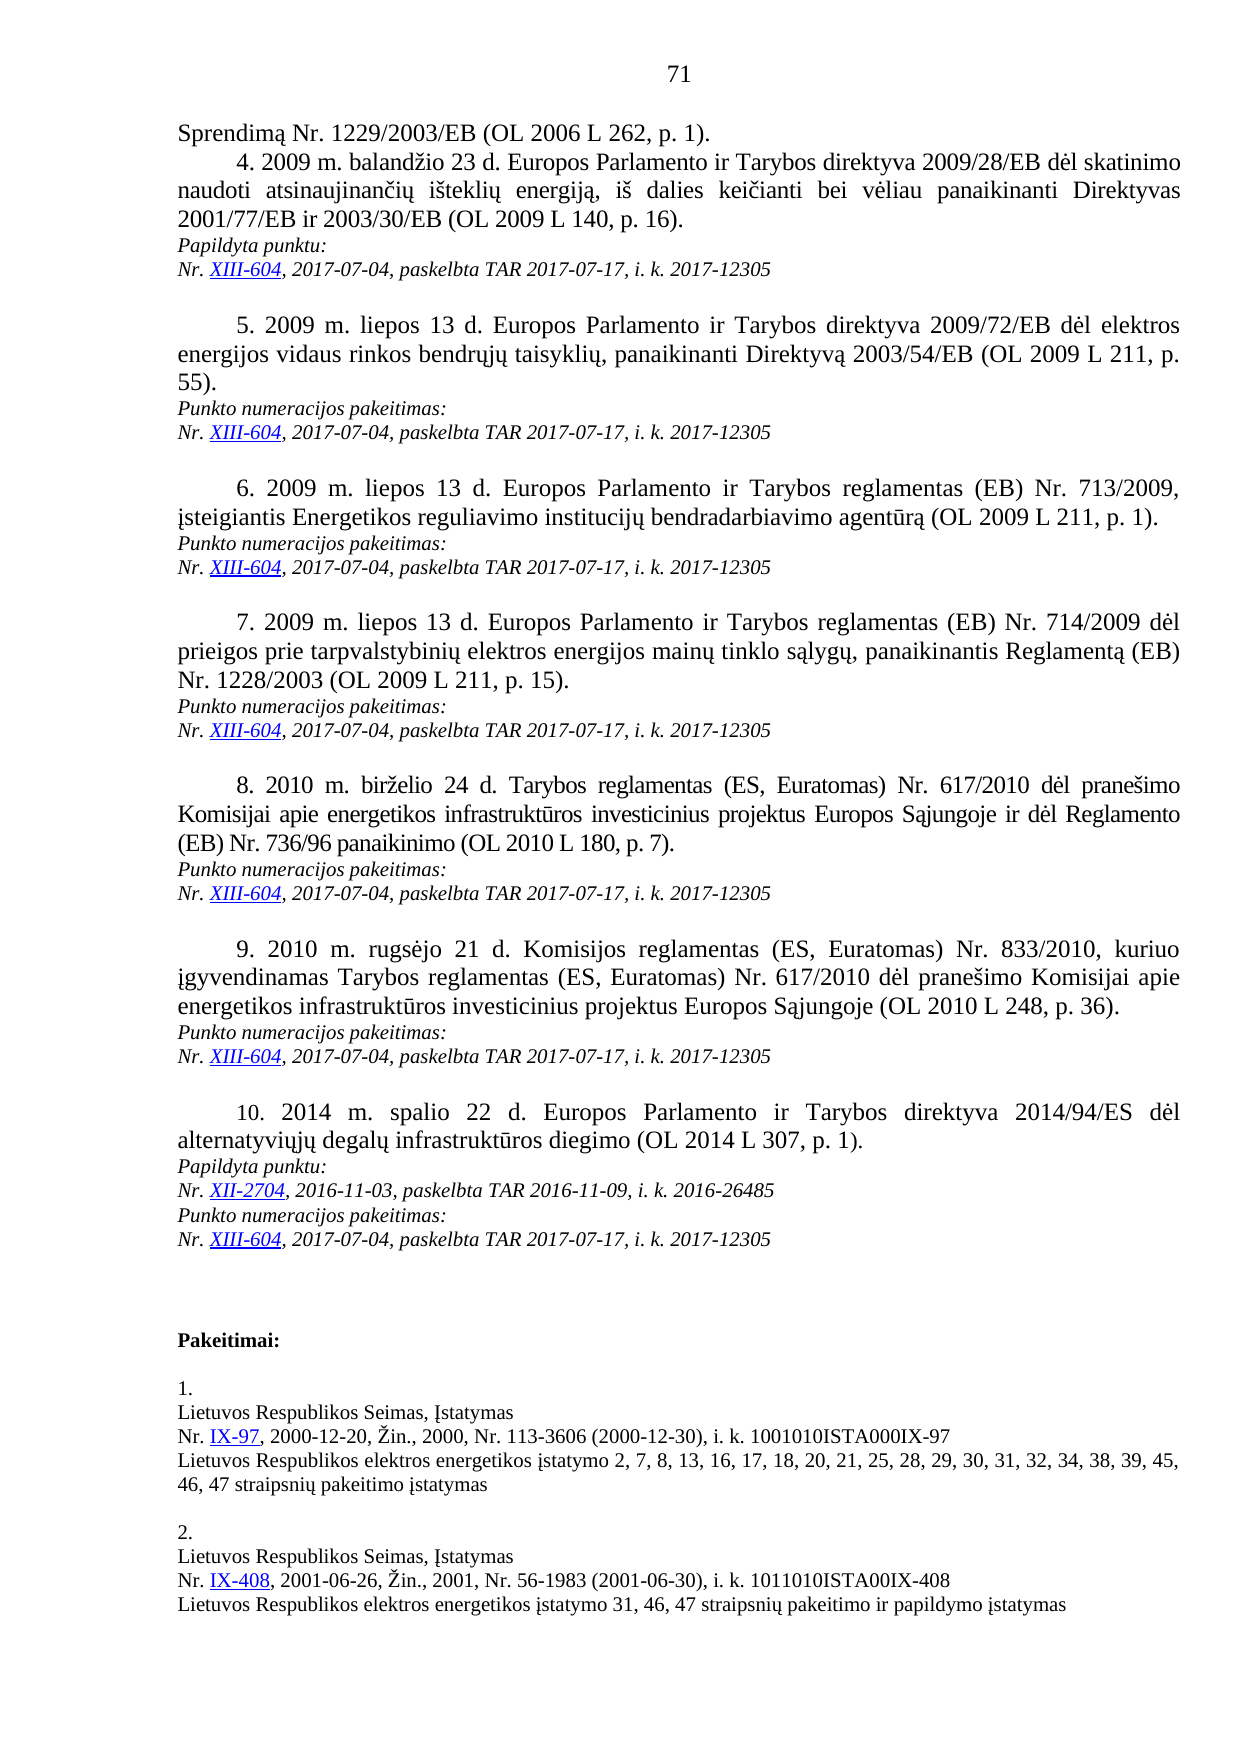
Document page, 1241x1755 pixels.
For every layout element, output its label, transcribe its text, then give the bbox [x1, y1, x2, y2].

text Nr. XIII-604, 2017-07-04, paskelbta TAR 2017-07-17, i. k. 2017-12305 [177, 1044, 1181, 1068]
text Nr. IX-408, 2001-06-26, Žin., 2001, Nr. 56-1983 (2001-06-30), i. k. 1011010ISTA00IX-408 [177, 1568, 1181, 1592]
text Nr. XIII-604, 2017-07-04, paskelbta TAR 2017-07-17, i. k. 2017-12305 [177, 881, 1181, 905]
text Papildyta punktu: [177, 1154, 1181, 1178]
text Nr. XIII-604, 2017-07-04, paskelbta TAR 2017-07-17, i. k. 2017-12305 [177, 420, 1181, 444]
text Punkto numeracijos pakeitimas: [177, 396, 1181, 420]
text 6. 2009 m. liepos 13 d. Europos Parlamento ir Tarybos reglamentas (EB) Nr. 713/2009, įsteigiantis Energetikos reguliavimo institucijų bendradarbiavimo agentūrą (OL 2009 L 211, p. 1). [177, 473, 1181, 531]
text 8. 2010 m. birželio 24 d. Tarybos reglamentas (ES, Euratomas) Nr. 617/2010 dėl pranešimo Komisijai apie energetikos infrastruktūros investicinius projektus Europos Sąjungoje ir dėl Reglamento (EB) Nr. 736/96 panaikinimo (OL 2010 L 180, p. 7). [177, 771, 1181, 857]
text Lietuvos Respublikos Seimas, Įstatymas [177, 1400, 1181, 1424]
text 1. [177, 1376, 1181, 1400]
text Nr. XII-2704, 2016-11-03, paskelbta TAR 2016-11-09, i. k. 2016-26485 [177, 1178, 1181, 1202]
text Punkto numeracijos pakeitimas: [177, 531, 1181, 555]
text Nr. XIII-604, 2017-07-04, paskelbta TAR 2017-07-17, i. k. 2017-12305 [177, 1227, 1181, 1251]
text Punkto numeracijos pakeitimas: [177, 1020, 1181, 1044]
text Nr. XIII-604, 2017-07-04, paskelbta TAR 2017-07-17, i. k. 2017-12305 [177, 257, 1181, 281]
text Punkto numeracijos pakeitimas: [177, 694, 1181, 718]
text Lietuvos Respublikos Seimas, Įstatymas [177, 1544, 1181, 1568]
text Lietuvos Respublikos elektros energetikos įstatymo 2, 7, 8, 13, 16, 17, 18, 20, 21, 25, 28, 29, 30, 31, 32, 34, 38, 39, 45, 46, 47 straipsnių pakeitimo įstatymas [177, 1448, 1181, 1496]
text 7. 2009 m. liepos 13 d. Europos Parlamento ir Tarybos reglamentas (EB) Nr. 714/2009 dėl prieigos prie tarpvalstybinių elektros energijos mainų tinklo sąlygų, panaikinantis Reglamentą (EB) Nr. 1228/2003 (OL 2009 L 211, p. 15). [177, 607, 1181, 694]
text 4. 2009 m. balandžio 23 d. Europos Parlamento ir Tarybos direktyva 2009/28/EB dėl skatinimo naudoti atsinaujinančių išteklių energiją, iš dalies keičianti bei vėliau panaikinanti Direktyvas 2001/77/EB ir 2003/30/EB (OL 2009 L 140, p. 16). [177, 147, 1181, 233]
text Punkto numeracijos pakeitimas: [177, 857, 1181, 881]
text Nr. XIII-604, 2017-07-04, paskelbta TAR 2017-07-17, i. k. 2017-12305 [177, 555, 1181, 579]
text Papildyta punktu: [177, 233, 1181, 257]
text 10. 2014 m. spalio 22 d. Europos Parlamento ir Tarybos direktyva 2014/94/ES dėl alternatyviųjų degalų infrastruktūros diegimo (OL 2014 L 307, p. 1). [177, 1097, 1181, 1154]
text Nr. XIII-604, 2017-07-04, paskelbta TAR 2017-07-17, i. k. 2017-12305 [177, 718, 1181, 742]
text Pakeitimai: [177, 1327, 1181, 1352]
text Nr. IX-97, 2000-12-20, Žin., 2000, Nr. 113-3606 (2000-12-30), i. k. 1001010ISTA000IX-97 [177, 1424, 1181, 1448]
text 9. 2010 m. rugsėjo 21 d. Komisijos reglamentas (ES, Euratomas) Nr. 833/2010, kuriuo įgyvendinamas Tarybos reglamentas (ES, Euratomas) Nr. 617/2010 dėl pranešimo Komisijai apie energetikos infrastruktūros investicinius projektus Europos Sąjungoje (OL 2010 L 248, p. 36). [177, 934, 1181, 1020]
text Punkto numeracijos pakeitimas: [177, 1202, 1181, 1227]
text Sprendimą Nr. 1229/2003/EB (OL 2006 L 262, p. 1). [177, 118, 1181, 147]
text 5. 2009 m. liepos 13 d. Europos Parlamento ir Tarybos direktyva 2009/72/EB dėl elektros energijos vidaus rinkos bendrųjų taisyklių, panaikinanti Direktyvą 2003/54/EB (OL 2009 L 211, p. 55). [177, 310, 1181, 396]
text Lietuvos Respublikos elektros energetikos įstatymo 31, 46, 47 straipsnių pakeitimo ir papildymo įstatymas [177, 1592, 1181, 1616]
text 2. [177, 1520, 1181, 1544]
